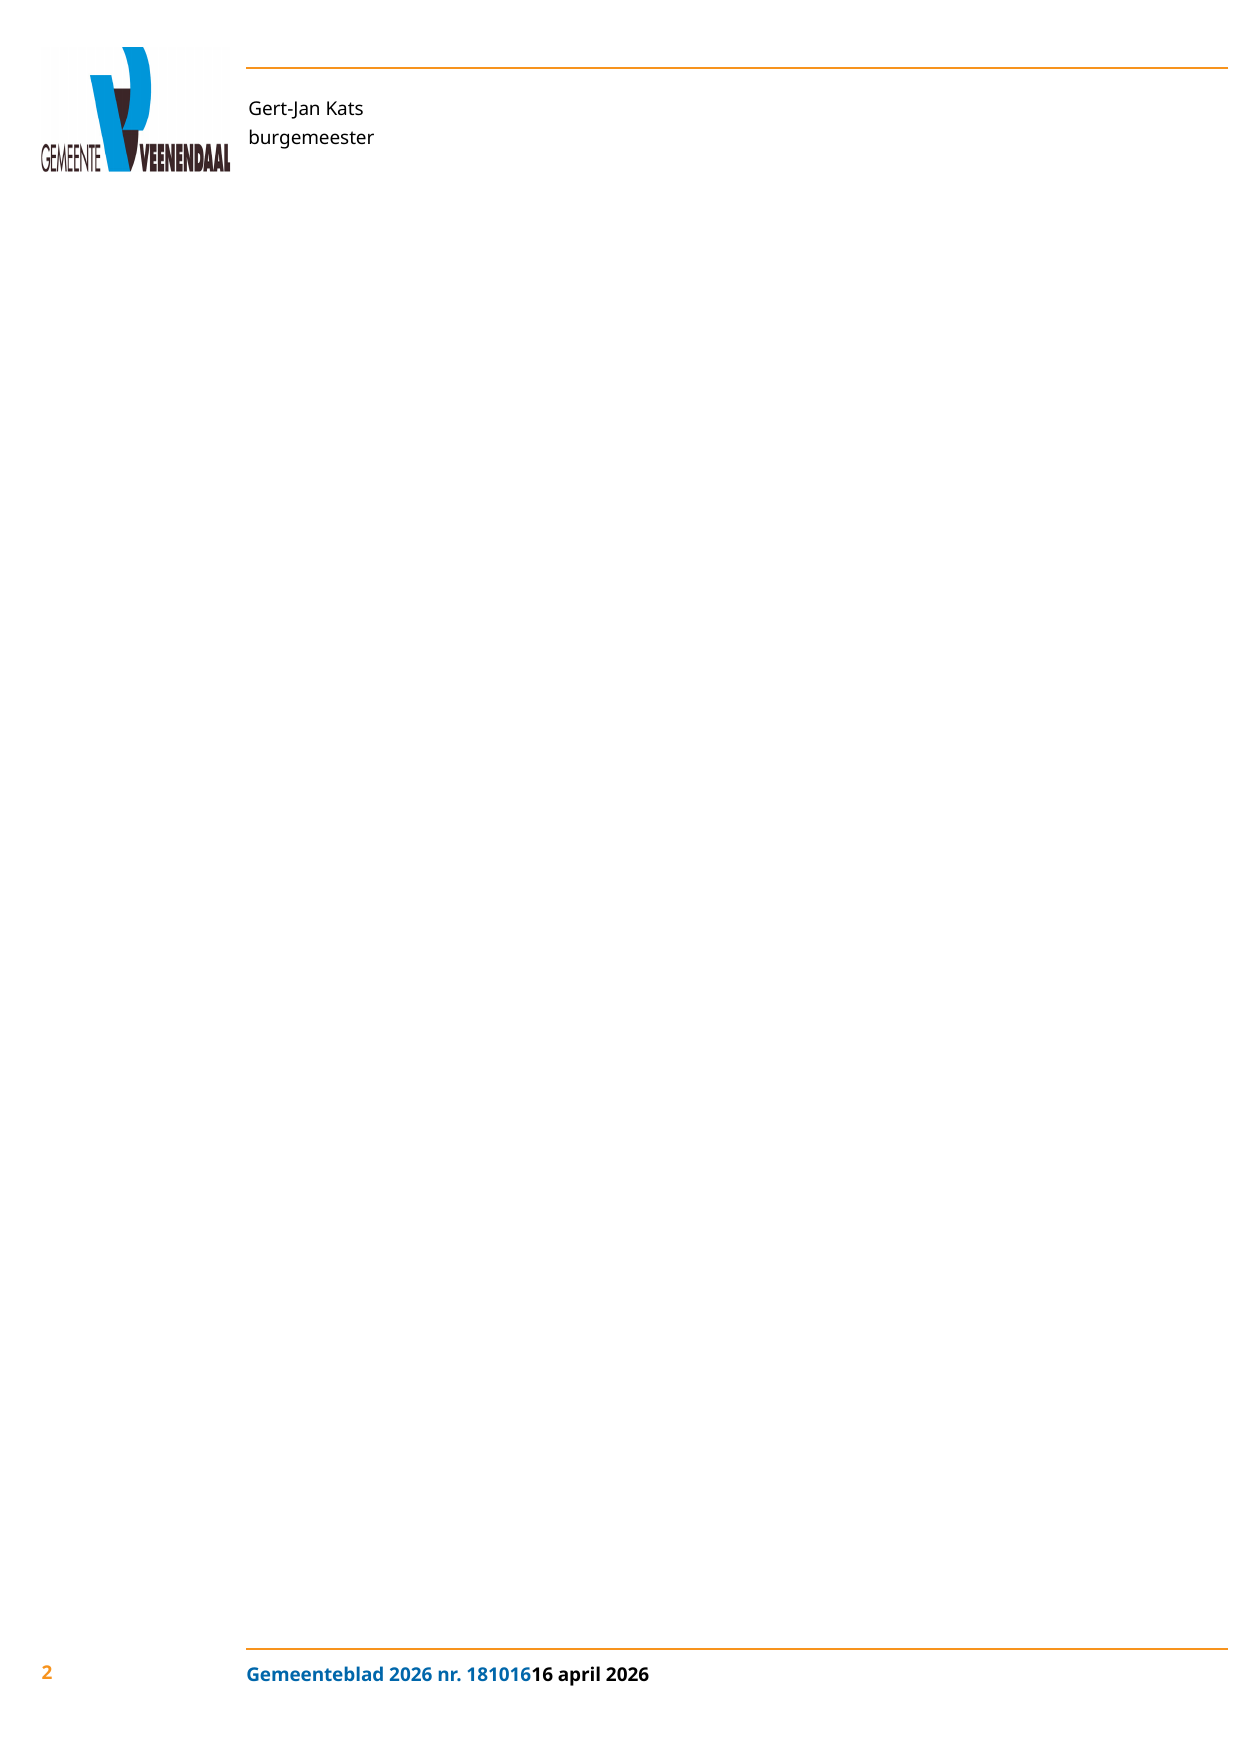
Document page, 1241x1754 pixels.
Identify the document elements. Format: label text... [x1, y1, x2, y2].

text Gert-Jan Kats [248, 95, 1152, 121]
picture [123, 47, 231, 172]
picture [41, 47, 130, 172]
text burgemeester [248, 124, 1152, 150]
